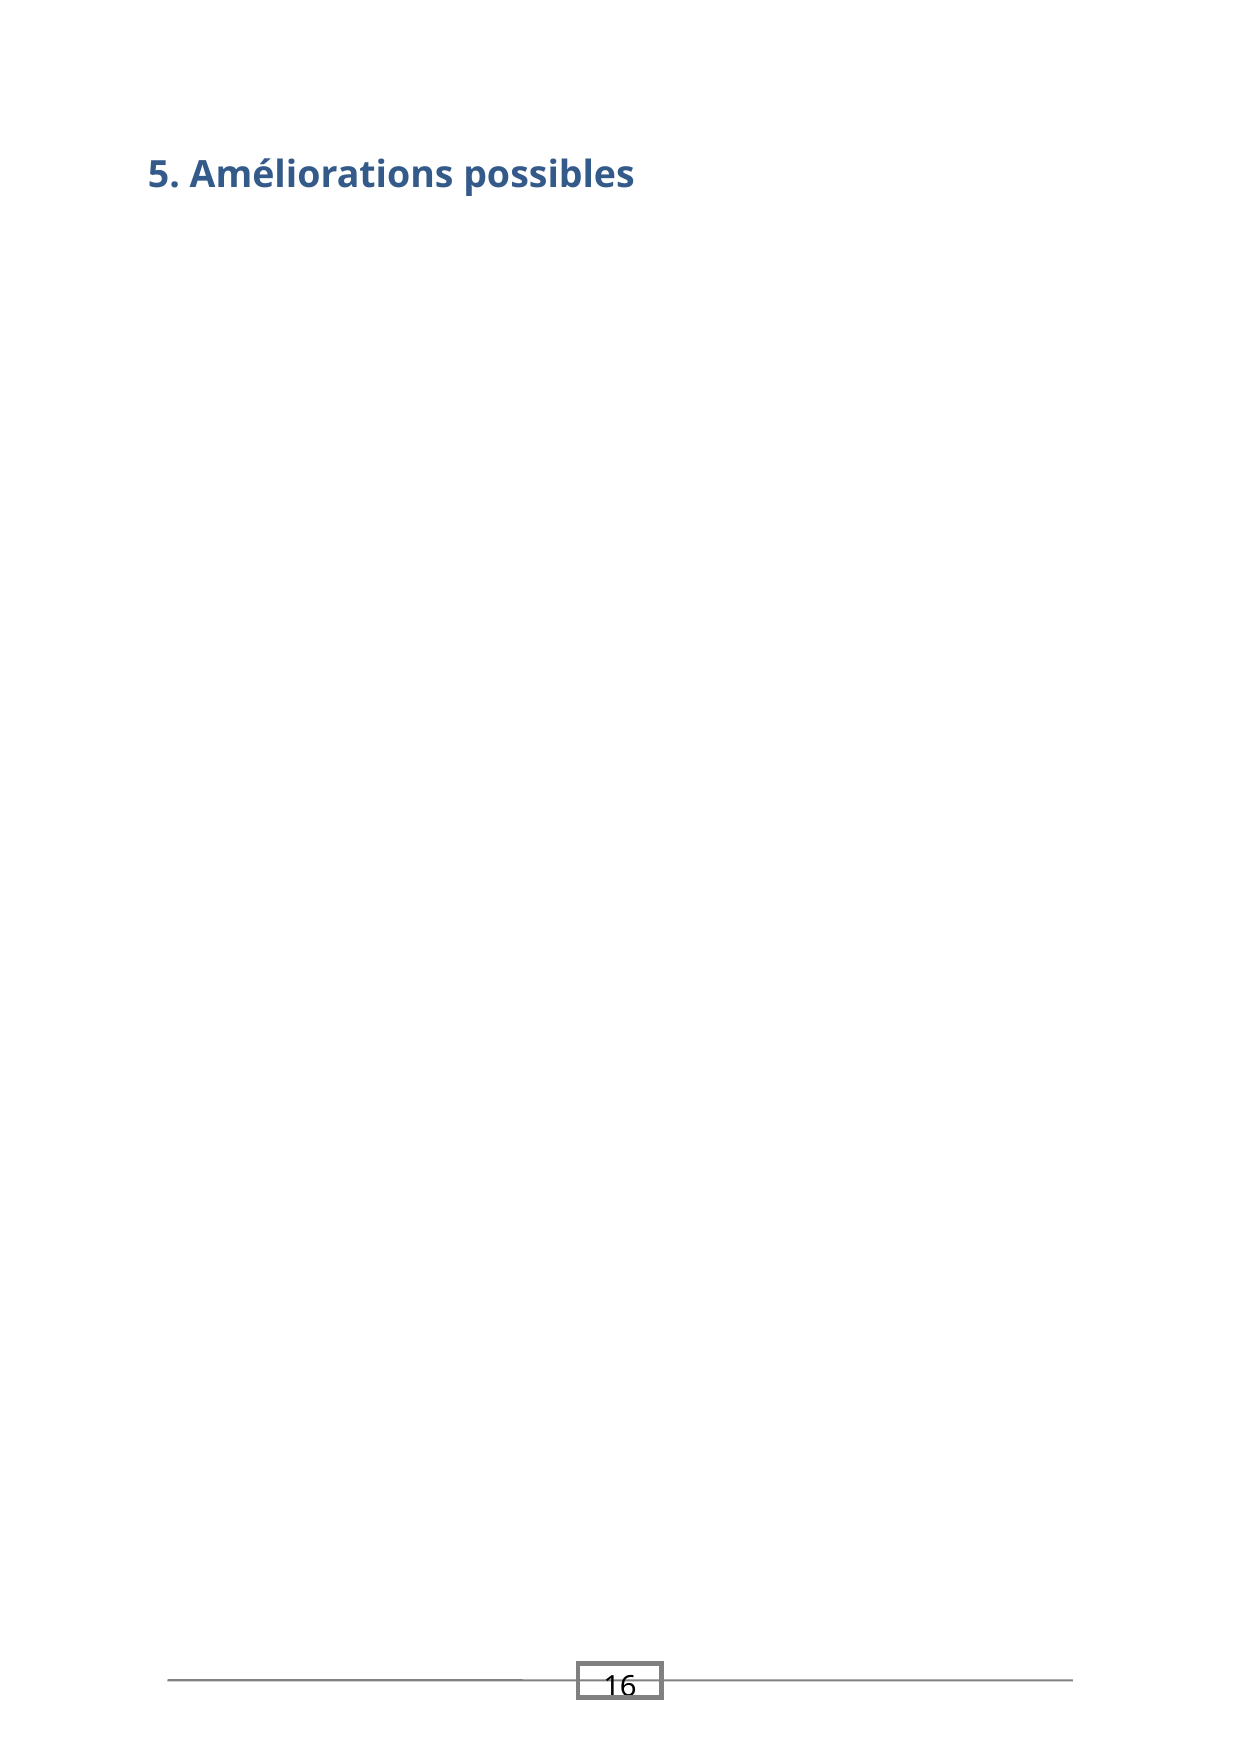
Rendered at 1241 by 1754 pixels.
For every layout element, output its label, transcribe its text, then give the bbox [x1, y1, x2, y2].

subtitle 5. Améliorations possibles [148, 148, 1093, 199]
